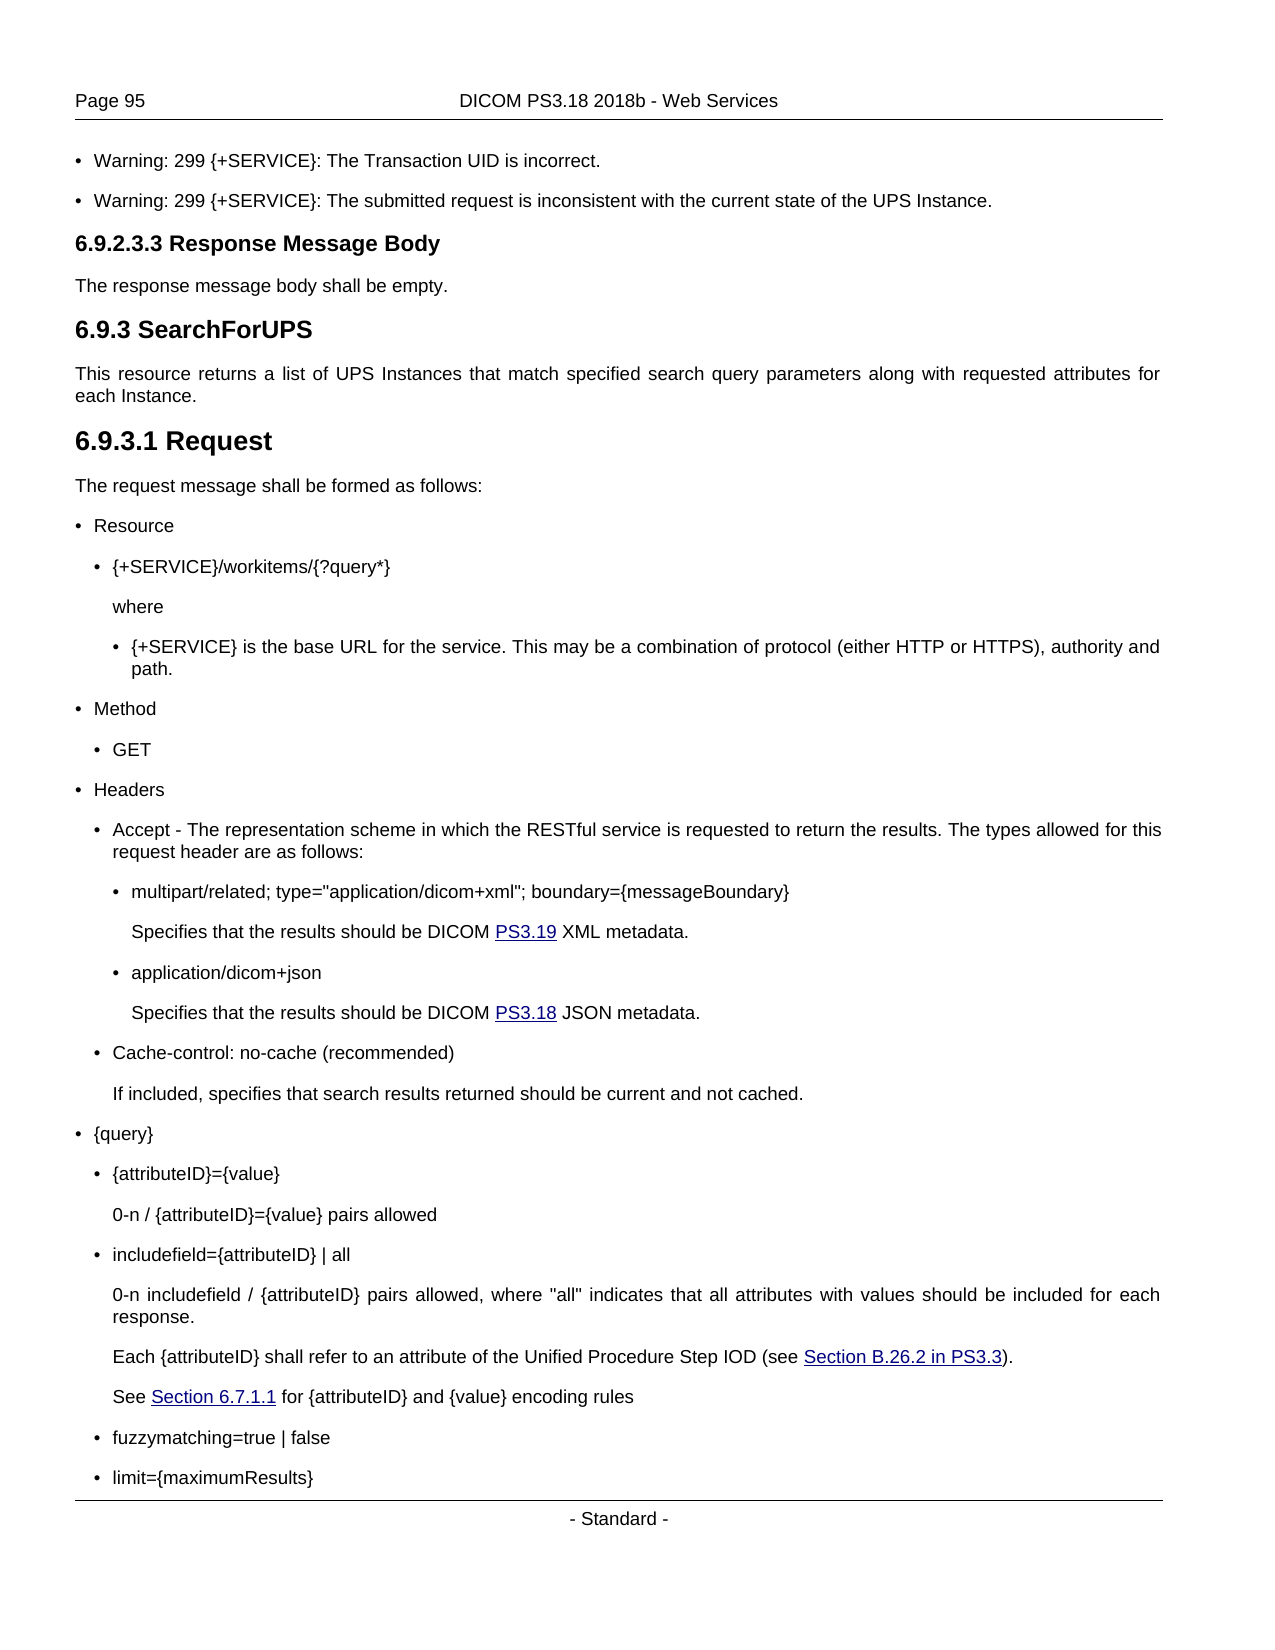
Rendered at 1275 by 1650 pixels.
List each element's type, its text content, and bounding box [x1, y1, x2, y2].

list Each {attributeID} shall refer to an attribute of the Unified Procedure Step IOD (see Section B.26.2 in PS3.3). [94, 1346, 1162, 1367]
list Headers [75, 779, 1162, 800]
list GET [94, 738, 1162, 760]
list where [94, 596, 1162, 617]
list If included, specifies that search results returned should be current and not cached. [94, 1082, 1162, 1104]
list Method [75, 698, 1162, 719]
list {query} [75, 1123, 1162, 1144]
list {attributeID}={value} [94, 1163, 1162, 1184]
list Warning: 299 {+SERVICE}: The submitted request is inconsistent with the current state of the UPS Instance. [75, 190, 1162, 212]
list Warning: 299 {+SERVICE}: The Transaction UID is incorrect. [75, 150, 1162, 172]
list Specifies that the results should be DICOM PS3.19 XML metadata. [112, 921, 1162, 943]
list {+SERVICE} is the base URL for the service. This may be a combination of protocol (either HTTP or HTTPS), authority and path. [112, 636, 1162, 679]
list multipart/related; type="application/dicom+xml"; boundary={messageBoundary} [112, 881, 1162, 902]
list fuzzymatching=true | false [94, 1426, 1162, 1448]
list Accept - The representation scheme in which the RESTful service is requested to return the results. The types allowed for this request header are as follows: [94, 819, 1162, 862]
list 0-n / {attributeID}={value} pairs allowed [94, 1203, 1162, 1225]
text 6.9.3 SearchForUPS [75, 316, 1162, 344]
text This resource returns a list of UPS Instances that match specified search query parameters along with requested attributes for each Instance. [75, 363, 1162, 406]
text The response message body shall be empty. [75, 275, 1162, 297]
text 6.9.2.3.3 Response Message Body [75, 231, 1162, 256]
text The request message shall be formed as follows: [75, 475, 1162, 496]
list Cache-control: no-cache (recommended) [94, 1042, 1162, 1064]
list application/dicom+json [112, 961, 1162, 983]
list {+SERVICE}/workitems/{?query*} [94, 556, 1162, 577]
list limit={maximumResults} [94, 1467, 1162, 1488]
list Resource [75, 515, 1162, 537]
list See Section 6.7.1.1 for {attributeID} and {value} encoding rules [94, 1386, 1162, 1408]
list Specifies that the results should be DICOM PS3.18 JSON metadata. [112, 1002, 1162, 1023]
list 0-n includefield / {attributeID} pairs allowed, where "all" indicates that all attributes with values should be included for each response. [94, 1284, 1162, 1327]
list includefield={attributeID} | all [94, 1244, 1162, 1265]
text 6.9.3.1 Request [75, 425, 1162, 456]
